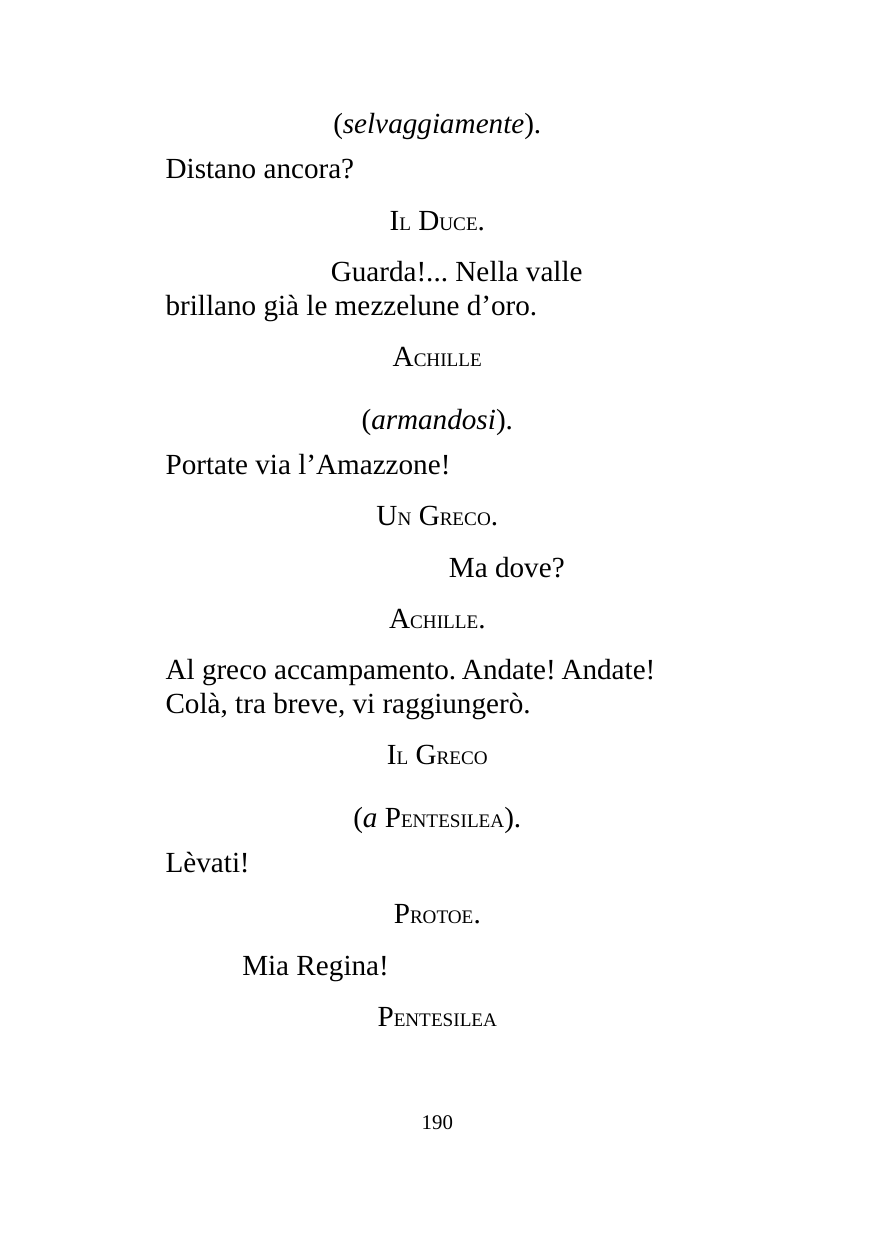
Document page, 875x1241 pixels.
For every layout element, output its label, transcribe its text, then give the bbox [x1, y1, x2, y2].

text Guarda!... Nella valle brillano già le mezzelune d’oro. [165, 254, 768, 321]
text Lèvati! [165, 845, 768, 879]
text Achille [106, 339, 768, 372]
text Pentesilea [106, 999, 768, 1033]
text (selvaggiamente). [106, 106, 768, 140]
text (a Pentesilea). [106, 800, 768, 833]
text Mia Regina! [165, 948, 768, 981]
text Un Greco. [106, 498, 768, 532]
text Protoe. [106, 897, 768, 930]
text Al greco accampamento. Andate! Andate! Colà, tra breve, vi raggiungerò. [165, 652, 768, 719]
text Distano ancora? [165, 152, 768, 185]
text Il Duce. [106, 203, 768, 236]
text Ma dove? [165, 550, 768, 583]
text Il Greco [106, 737, 768, 771]
text Portate via l’Amazzone! [165, 447, 768, 481]
text (armandosi). [106, 402, 768, 435]
text Achille. [106, 601, 768, 634]
